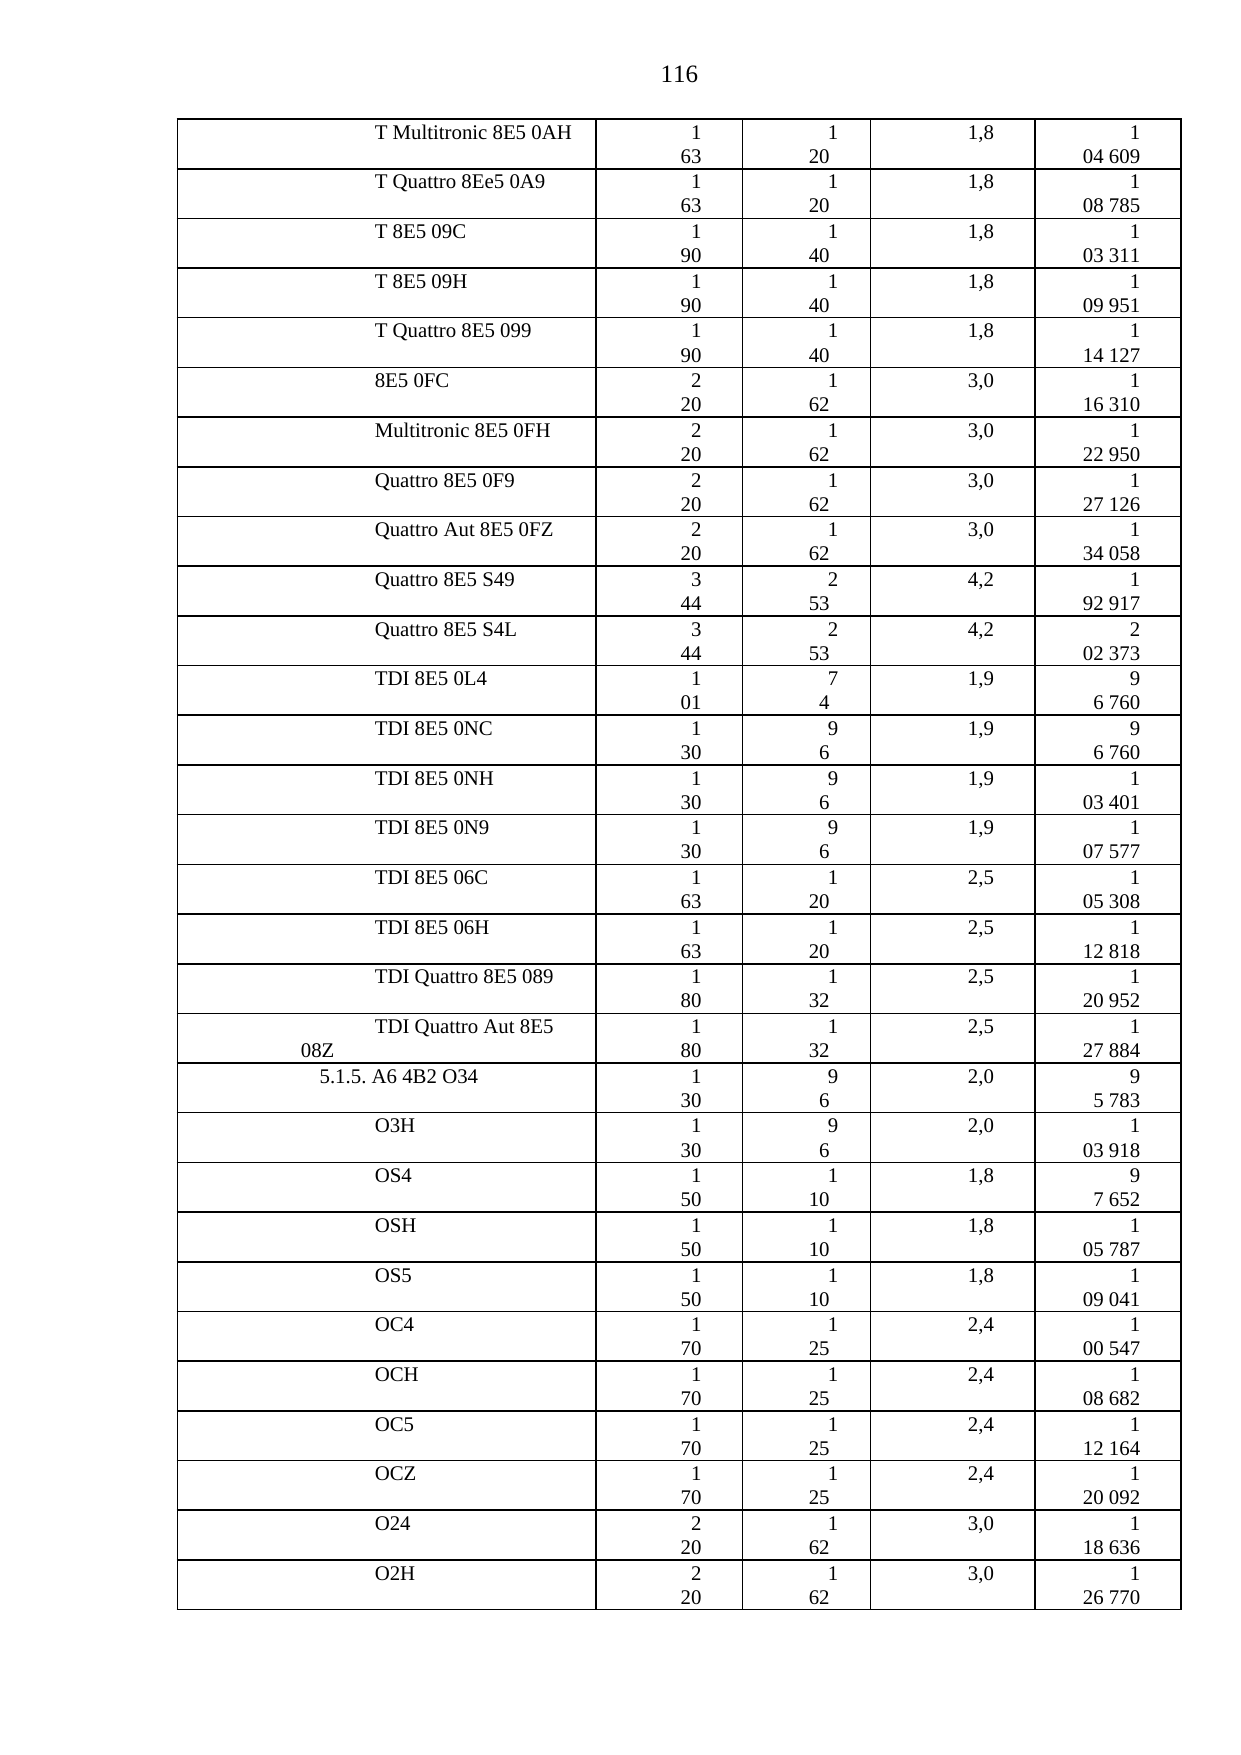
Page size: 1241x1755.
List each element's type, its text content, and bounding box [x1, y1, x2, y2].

table_cell 100 547 [1036, 1312, 1180, 1360]
table_cell 180 [597, 965, 742, 1012]
table_cell 190 [597, 318, 742, 367]
table_cell 130 [597, 716, 742, 764]
table_cell 1,8 [871, 269, 1034, 317]
table_cell T Quattro 8Ee5 0A9 [178, 170, 595, 217]
table_cell 118 636 [1036, 1511, 1180, 1559]
table_cell O24 [178, 1511, 595, 1559]
table_cell 344 [597, 617, 742, 665]
table_cell 3,0 [871, 1511, 1034, 1559]
table_cell 3,0 [871, 468, 1034, 516]
table_cell 125 [743, 1312, 870, 1360]
table_cell 120 952 [1036, 965, 1180, 1012]
table_cell 109 041 [1036, 1263, 1180, 1311]
table_cell 122 950 [1036, 418, 1180, 466]
table_cell 2,5 [871, 965, 1034, 1012]
table_cell Multitronic 8E5 0FH [178, 418, 595, 466]
table_cell 120 092 [1036, 1461, 1180, 1509]
table_cell 220 [597, 1561, 742, 1609]
table_cell 170 [597, 1362, 742, 1410]
table_cell 1,8 [871, 219, 1034, 267]
table_cell 163 [597, 865, 742, 913]
table_cell T Quattro 8E5 099 [178, 318, 595, 367]
table_cell 114 127 [1036, 318, 1180, 367]
table_cell 3,0 [871, 517, 1034, 565]
table_cell 220 [597, 517, 742, 565]
table_cell 2,4 [871, 1412, 1034, 1460]
table_cell 163 [597, 170, 742, 217]
table_cell 120 [743, 170, 870, 217]
table_cell 2,5 [871, 865, 1034, 913]
table_cell 110 [743, 1163, 870, 1211]
table_cell 112 164 [1036, 1412, 1180, 1460]
table_cell 120 [743, 915, 870, 963]
table_cell 140 [743, 318, 870, 367]
table_cell 96 760 [1036, 666, 1180, 714]
table_cell 132 [743, 1014, 870, 1062]
table_cell 170 [597, 1312, 742, 1360]
table_cell OC4 [178, 1312, 595, 1360]
table_cell 140 [743, 219, 870, 267]
table_cell TDI Quattro 8E5 089 [178, 965, 595, 1012]
table_cell 202 373 [1036, 617, 1180, 665]
table_cell 105 308 [1036, 865, 1180, 913]
table_cell 101 [597, 666, 742, 714]
table_cell 130 [597, 1113, 742, 1162]
table_cell OS4 [178, 1163, 595, 1211]
table_cell 220 [597, 1511, 742, 1559]
table_cell 116 310 [1036, 368, 1180, 416]
table_cell TDI 8E5 0NC [178, 716, 595, 764]
table_cell 162 [743, 468, 870, 516]
table_cell 140 [743, 269, 870, 317]
table_cell 110 [743, 1263, 870, 1311]
table_cell Quattro 8E5 0F9 [178, 468, 595, 516]
table_cell 253 [743, 567, 870, 615]
table_cell 96 [743, 716, 870, 764]
table_cell 2,4 [871, 1362, 1034, 1410]
table_cell 120 [743, 120, 870, 168]
table_cell 103 401 [1036, 766, 1180, 814]
table_cell TDI 8E5 06H [178, 915, 595, 963]
table_cell 1,9 [871, 666, 1034, 714]
table_cell 162 [743, 517, 870, 565]
table_cell 190 [597, 219, 742, 267]
table_cell 1,9 [871, 815, 1034, 863]
table_cell 1,8 [871, 1213, 1034, 1261]
table_cell 1,8 [871, 170, 1034, 217]
table_cell 192 917 [1036, 567, 1180, 615]
table_cell 134 058 [1036, 517, 1180, 565]
table_cell OCZ [178, 1461, 595, 1509]
table_cell 4,2 [871, 567, 1034, 615]
table_cell 162 [743, 368, 870, 416]
table_cell Quattro 8E5 S49 [178, 567, 595, 615]
table_cell 3,0 [871, 1561, 1034, 1609]
table_cell 1,9 [871, 716, 1034, 764]
table_cell 170 [597, 1461, 742, 1509]
table_cell 104 609 [1036, 120, 1180, 168]
table_cell T 8E5 09C [178, 219, 595, 267]
table_cell 2,4 [871, 1461, 1034, 1509]
table_cell 103 311 [1036, 219, 1180, 267]
table_cell T 8E5 09H [178, 269, 595, 317]
table_cell 2,5 [871, 915, 1034, 963]
table_cell 110 [743, 1213, 870, 1261]
table_cell 109 951 [1036, 269, 1180, 317]
table_cell T Multitronic 8E5 0AH [178, 120, 595, 168]
table_cell 127 884 [1036, 1014, 1180, 1062]
table_cell 220 [597, 368, 742, 416]
table_cell 125 [743, 1362, 870, 1410]
table_cell 1,8 [871, 1163, 1034, 1211]
table_cell 127 126 [1036, 468, 1180, 516]
table_cell 150 [597, 1213, 742, 1261]
table_cell 108 785 [1036, 170, 1180, 217]
table_cell OS5 [178, 1263, 595, 1311]
table_cell 2,4 [871, 1312, 1034, 1360]
table_cell OCH [178, 1362, 595, 1410]
table_cell Quattro Aut 8E5 0FZ [178, 517, 595, 565]
table_cell 103 918 [1036, 1113, 1180, 1162]
table_cell 163 [597, 915, 742, 963]
table_cell OSH [178, 1213, 595, 1261]
table_cell 150 [597, 1163, 742, 1211]
table_cell 125 [743, 1412, 870, 1460]
table_cell 180 [597, 1014, 742, 1062]
table_cell TDI 8E5 0N9 [178, 815, 595, 863]
table_cell 120 [743, 865, 870, 913]
table_cell 150 [597, 1263, 742, 1311]
table_cell 132 [743, 965, 870, 1012]
table_cell 130 [597, 766, 742, 814]
table_cell 170 [597, 1412, 742, 1460]
table_cell 96 [743, 1113, 870, 1162]
table_cell 220 [597, 418, 742, 466]
table_cell 97 652 [1036, 1163, 1180, 1211]
table_cell 130 [597, 815, 742, 863]
table_cell TDI 8E5 0NH [178, 766, 595, 814]
table_cell 1,8 [871, 120, 1034, 168]
table_cell 3,0 [871, 368, 1034, 416]
table_cell 1,8 [871, 318, 1034, 367]
table_cell 1,8 [871, 1263, 1034, 1311]
table_cell 1,9 [871, 766, 1034, 814]
table_cell 96 [743, 815, 870, 863]
table_cell 162 [743, 1561, 870, 1609]
table_cell 4,2 [871, 617, 1034, 665]
table_cell 344 [597, 567, 742, 615]
table_cell 130 [597, 1064, 742, 1112]
table_cell 96 [743, 1064, 870, 1112]
table_cell O3H [178, 1113, 595, 1162]
table_cell 162 [743, 1511, 870, 1559]
table_cell 220 [597, 468, 742, 516]
table_cell 107 577 [1036, 815, 1180, 863]
table_cell 105 787 [1036, 1213, 1180, 1261]
table_cell 5.1.5. A6 4B2 O34 [178, 1064, 595, 1112]
table_cell 253 [743, 617, 870, 665]
table_cell 108 682 [1036, 1362, 1180, 1410]
table_cell O2H [178, 1561, 595, 1609]
table_cell 3,0 [871, 418, 1034, 466]
table_cell 2,5 [871, 1014, 1034, 1062]
table_cell TDI 8E5 06C [178, 865, 595, 913]
table_cell 162 [743, 418, 870, 466]
table_cell 190 [597, 269, 742, 317]
table_cell 96 [743, 766, 870, 814]
table_cell TDI 8E5 0L4 [178, 666, 595, 714]
table_cell 96 760 [1036, 716, 1180, 764]
table_cell 8E5 0FC [178, 368, 595, 416]
table_cell 95 783 [1036, 1064, 1180, 1112]
table_cell 126 770 [1036, 1561, 1180, 1609]
table_cell 2,0 [871, 1113, 1034, 1162]
table_cell 163 [597, 120, 742, 168]
table_cell 112 818 [1036, 915, 1180, 963]
table_cell 74 [743, 666, 870, 714]
table_cell 2,0 [871, 1064, 1034, 1112]
table_cell OC5 [178, 1412, 595, 1460]
table_cell TDI Quattro Aut 8E5 08Z [178, 1014, 595, 1062]
table_cell 125 [743, 1461, 870, 1509]
table_cell Quattro 8E5 S4L [178, 617, 595, 665]
